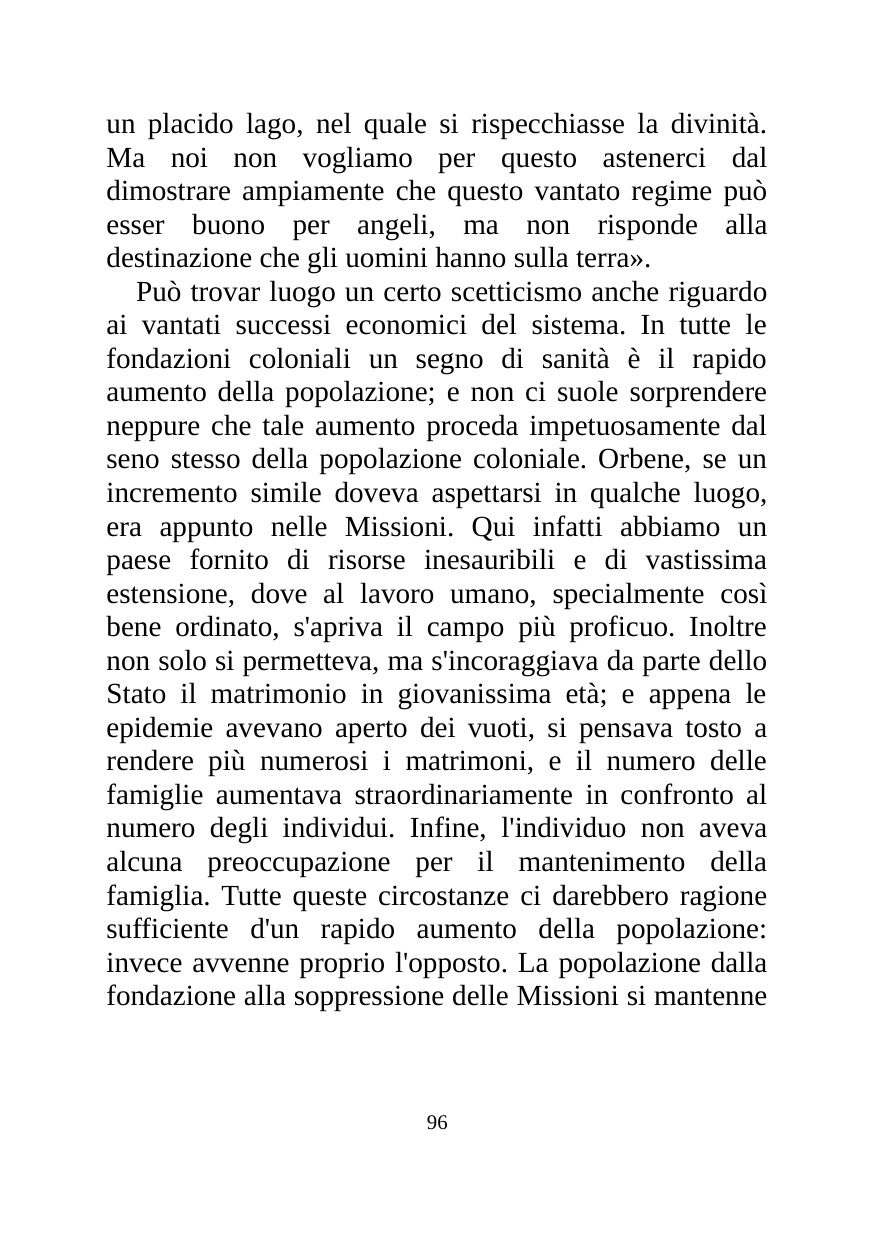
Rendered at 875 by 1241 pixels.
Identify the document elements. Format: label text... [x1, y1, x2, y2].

text un placido lago, nel quale si rispecchiasse la divinità. Ma noi non vogliamo per questo astenerci dal dimostrare ampiamente che questo vantato regime può esser buono per angeli, ma non risponde alla destinazione che gli uomini hanno sulla terra». [106, 106, 768, 274]
text Può trovar luogo un certo scetticismo anche riguardo ai vantati successi economici del sistema. In tutte le fondazioni coloniali un segno di sanità è il rapido aumento della popolazione; e non ci suole sorprendere neppure che tale aumento proceda impetuosamente dal seno stesso della popolazione coloniale. Orbene, se un incremento simile doveva aspettarsi in qualche luogo, era appunto nelle Missioni. Qui infatti abbiamo un paese fornito di risorse inesauribili e di vastissima estensione, dove al lavoro umano, specialmente così bene ordinato, s'apriva il campo più proficuo. Inoltre non solo si permetteva, ma s'incoraggiava da parte dello Stato il matrimonio in giovanissima età; e appena le epidemie avevano aperto dei vuoti, si pensava tosto a rendere più numerosi i matrimoni, e il numero delle famiglie aumentava straordinariamente in confronto al numero degli individui. Infine, l'individuo non aveva alcuna preoccupazione per il mantenimento della famiglia. Tutte queste circostanze ci darebbero ragione sufficiente d'un rapido aumento della popolazione: invece avvenne proprio l'opposto. La popolazione dalla fondazione alla soppressione delle Missioni si mantenne [106, 274, 768, 1012]
